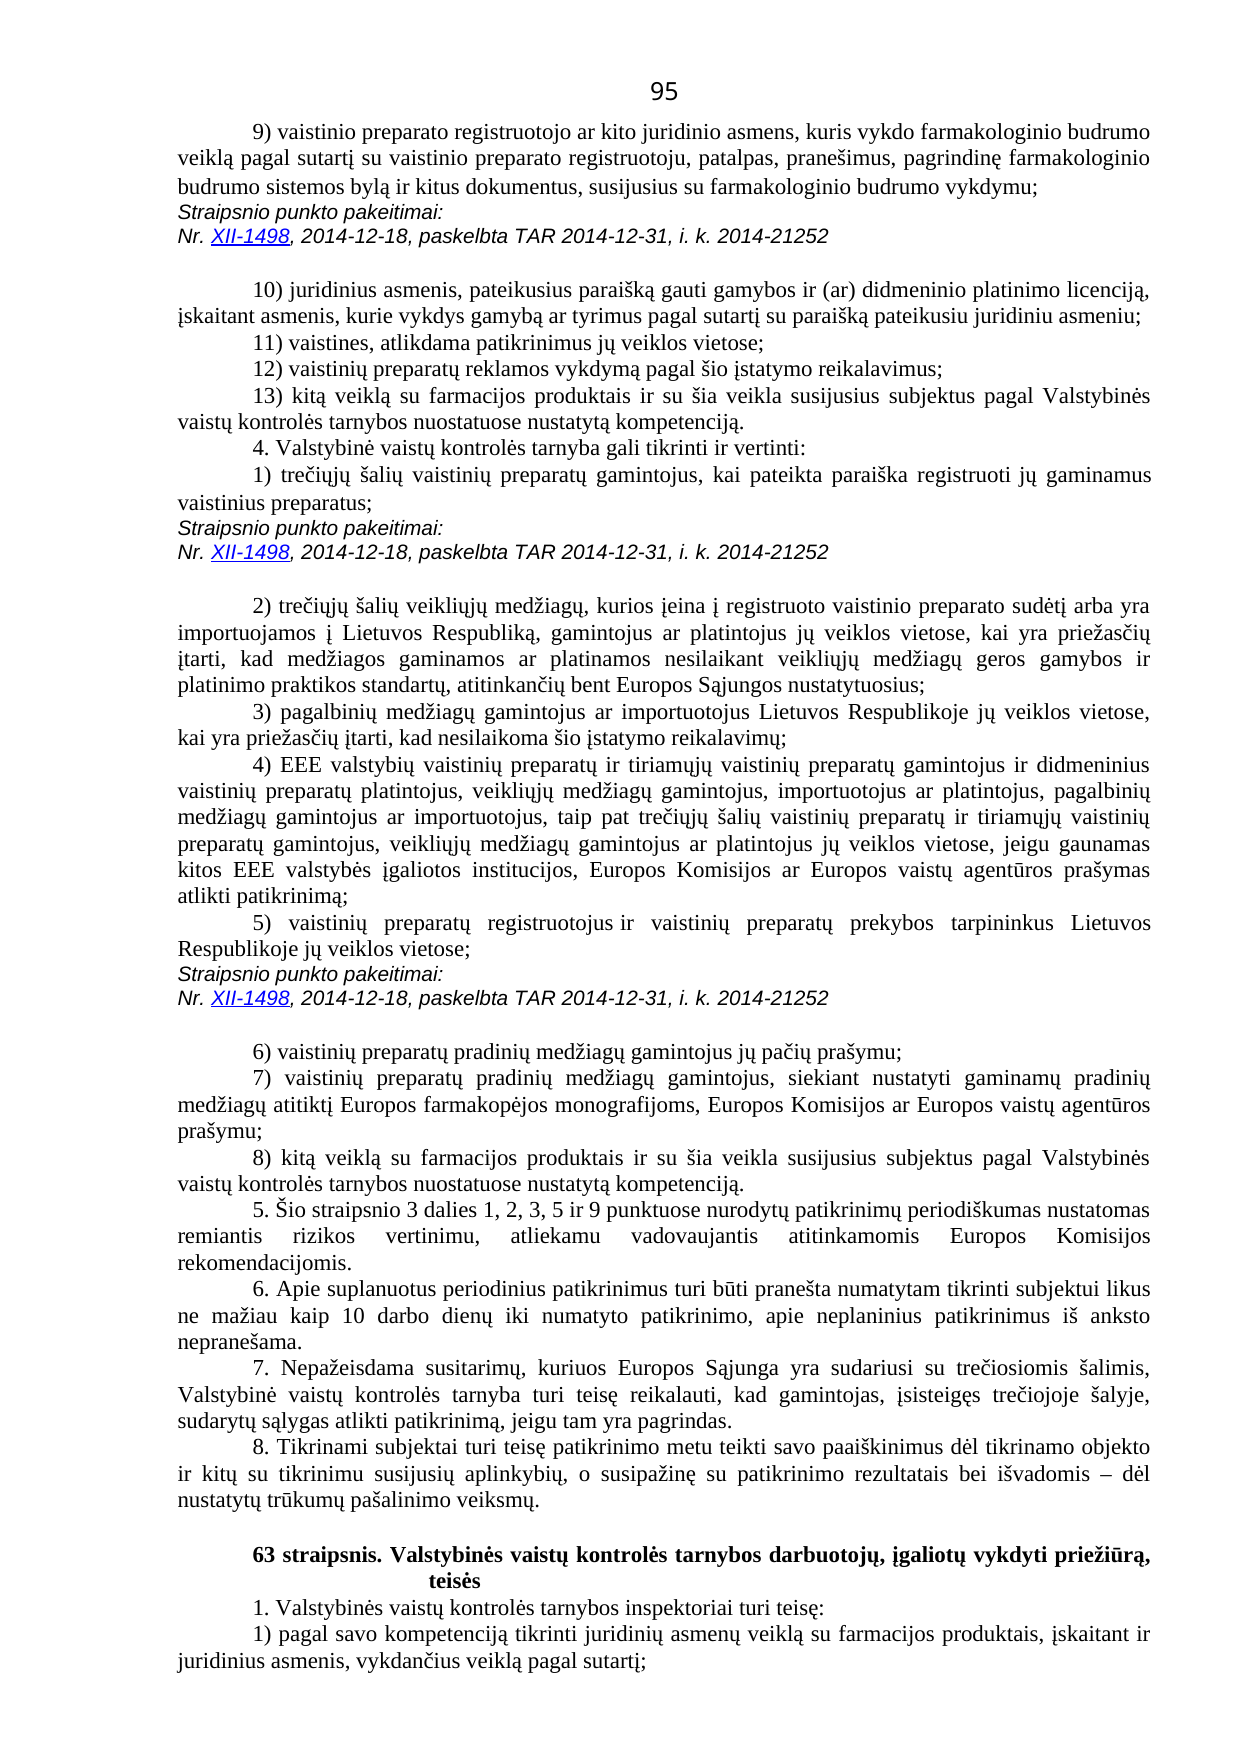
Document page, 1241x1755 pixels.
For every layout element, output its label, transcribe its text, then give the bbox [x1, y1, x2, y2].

text 11) vaistines, atlikdama patikrinimus jų veiklos vietose; [177, 329, 1152, 355]
text 7. Nepažeisdama susitarimų, kuriuos Europos Sąjunga yra sudariusi su trečiosiomis šalimis, Valstybinė vaistų kontrolės tarnyba turi teisę reikalauti, kad gamintojas, įsisteigęs trečiojoje šalyje, sudarytų sąlygas atlikti patikrinimą, jeigu tam yra pagrindas. [177, 1354, 1152, 1433]
text 8. Tikrinami subjektai turi teisę patikrinimo metu teikti savo paaiškinimus dėl tikrinamo objekto ir kitų su tikrinimu susijusių aplinkybių, o susipažinę su patikrinimo rezultatais bei išvadomis – dėl nustatytų trūkumų pašalinimo veiksmų. [177, 1433, 1152, 1512]
text 10) juridinius asmenis, pateikusius paraišką gauti gamybos ir (ar) didmeninio platinimo licenciją, įskaitant asmenis, kurie vykdys gamybą ar tyrimus pagal sutartį su paraišką pateikusiu juridiniu asmeniu; [177, 276, 1152, 329]
text Straipsnio punkto pakeitimai: [177, 199, 1152, 223]
text 12) vaistinių preparatų reklamos vykdymą pagal šio įstatymo reikalavimus; [177, 355, 1152, 382]
text 3) pagalbinių medžiagų gamintojus ar importuotojus Lietuvos Respublikoje jų veiklos vietose, kai yra priežasčių įtarti, kad nesilaikoma šio įstatymo reikalavimų; [177, 698, 1152, 751]
text 7) vaistinių preparatų pradinių medžiagų gamintojus, siekiant nustatyti gaminamų pradinių medžiagų atitiktį Europos farmakopėjos monografijoms, Europos Komisijos ar Europos vaistų agentūros prašymu; [177, 1064, 1152, 1143]
text 5. Šio straipsnio 3 dalies 1, 2, 3, 5 ir 9 punktuose nurodytų patikrinimų periodiškumas nustatomas remiantis rizikos vertinimu, atliekamu vadovaujantis atitinkamomis Europos Komisijos rekomendacijomis. [177, 1196, 1152, 1275]
text 2) trečiųjų šalių veikliųjų medžiagų, kurios įeina į registruoto vaistinio preparato sudėtį arba yra importuojamos į Lietuvos Respubliką, gamintojus ar platintojus jų veiklos vietose, kai yra priežasčių įtarti, kad medžiagos gaminamos ar platinamos nesilaikant veikliųjų medžiagų geros gamybos ir platinimo praktikos standartų, atitinkančių bent Europos Sąjungos nustatytuosius; [177, 592, 1152, 698]
text Nr. XII-1498, 2014-12-18, paskelbta TAR 2014-12-31, i. k. 2014-21252 [177, 223, 1152, 247]
text Straipsnio punkto pakeitimai: [177, 961, 1152, 985]
text 6. Apie suplanuotus periodinius patikrinimus turi būti pranešta numatytam tikrinti subjektui likus ne mažiau kaip 10 darbo dienų iki numatyto patikrinimo, apie neplaninius patikrinimus iš anksto nepranešama. [177, 1275, 1152, 1354]
text Straipsnio punkto pakeitimai: [177, 516, 1152, 540]
text 63 straipsnis. Valstybinės vaistų kontrolės tarnybos darbuotojų, įgaliotų vykdyti priežiūrą, teisės [252, 1541, 1152, 1594]
text 1) trečiųjų šalių vaistinių preparatų gamintojus, kai pateikta paraiška registruoti jų gaminamus vaistinius preparatus; [177, 461, 1152, 516]
text 9) vaistinio preparato registruotojo ar kito juridinio asmens, kuris vykdo farmakologinio budrumo veiklą pagal sutartį su vaistinio preparato registruotoju, patalpas, pranešimus, pagrindinę farmakologinio budrumo sistemos bylą ir kitus dokumentus, susijusius su farmakologinio budrumo vykdymu; [177, 118, 1152, 199]
text 4) EEE valstybių vaistinių preparatų ir tiriamųjų vaistinių preparatų gamintojus ir didmeninius vaistinių preparatų platintojus, veikliųjų medžiagų gamintojus, importuotojus ar platintojus, pagalbinių medžiagų gamintojus ar importuotojus, taip pat trečiųjų šalių vaistinių preparatų ir tiriamųjų vaistinių preparatų gamintojus, veikliųjų medžiagų gamintojus ar platintojus jų veiklos vietose, jeigu gaunamas kitos EEE valstybės įgaliotos institucijos, Europos Komisijos ar Europos vaistų agentūros prašymas atlikti patikrinimą; [177, 751, 1152, 909]
text 1) pagal savo kompetenciją tikrinti juridinių asmenų veiklą su farmacijos produktais, įskaitant ir juridinius asmenis, vykdančius veiklą pagal sutartį; [177, 1620, 1152, 1673]
text 1. Valstybinės vaistų kontrolės tarnybos inspektoriai turi teisę: [177, 1594, 1152, 1620]
text 6) vaistinių preparatų pradinių medžiagų gamintojus jų pačių prašymu; [177, 1038, 1152, 1064]
text Nr. XII-1498, 2014-12-18, paskelbta TAR 2014-12-31, i. k. 2014-21252 [177, 985, 1152, 1009]
text 5) vaistinių preparatų registruotojus ir vaistinių preparatų prekybos tarpininkus Lietuvos Respublikoje jų veiklos vietose; [177, 909, 1152, 961]
text Nr. XII-1498, 2014-12-18, paskelbta TAR 2014-12-31, i. k. 2014-21252 [177, 540, 1152, 564]
text 8) kitą veiklą su farmacijos produktais ir su šia veikla susijusius subjektus pagal Valstybinės vaistų kontrolės tarnybos nuostatuose nustatytą kompetenciją. [177, 1143, 1152, 1196]
text 13) kitą veiklą su farmacijos produktais ir su šia veikla susijusius subjektus pagal Valstybinės vaistų kontrolės tarnybos nuostatuose nustatytą kompetenciją. [177, 382, 1152, 434]
text 4. Valstybinė vaistų kontrolės tarnyba gali tikrinti ir vertinti: [177, 434, 1152, 461]
